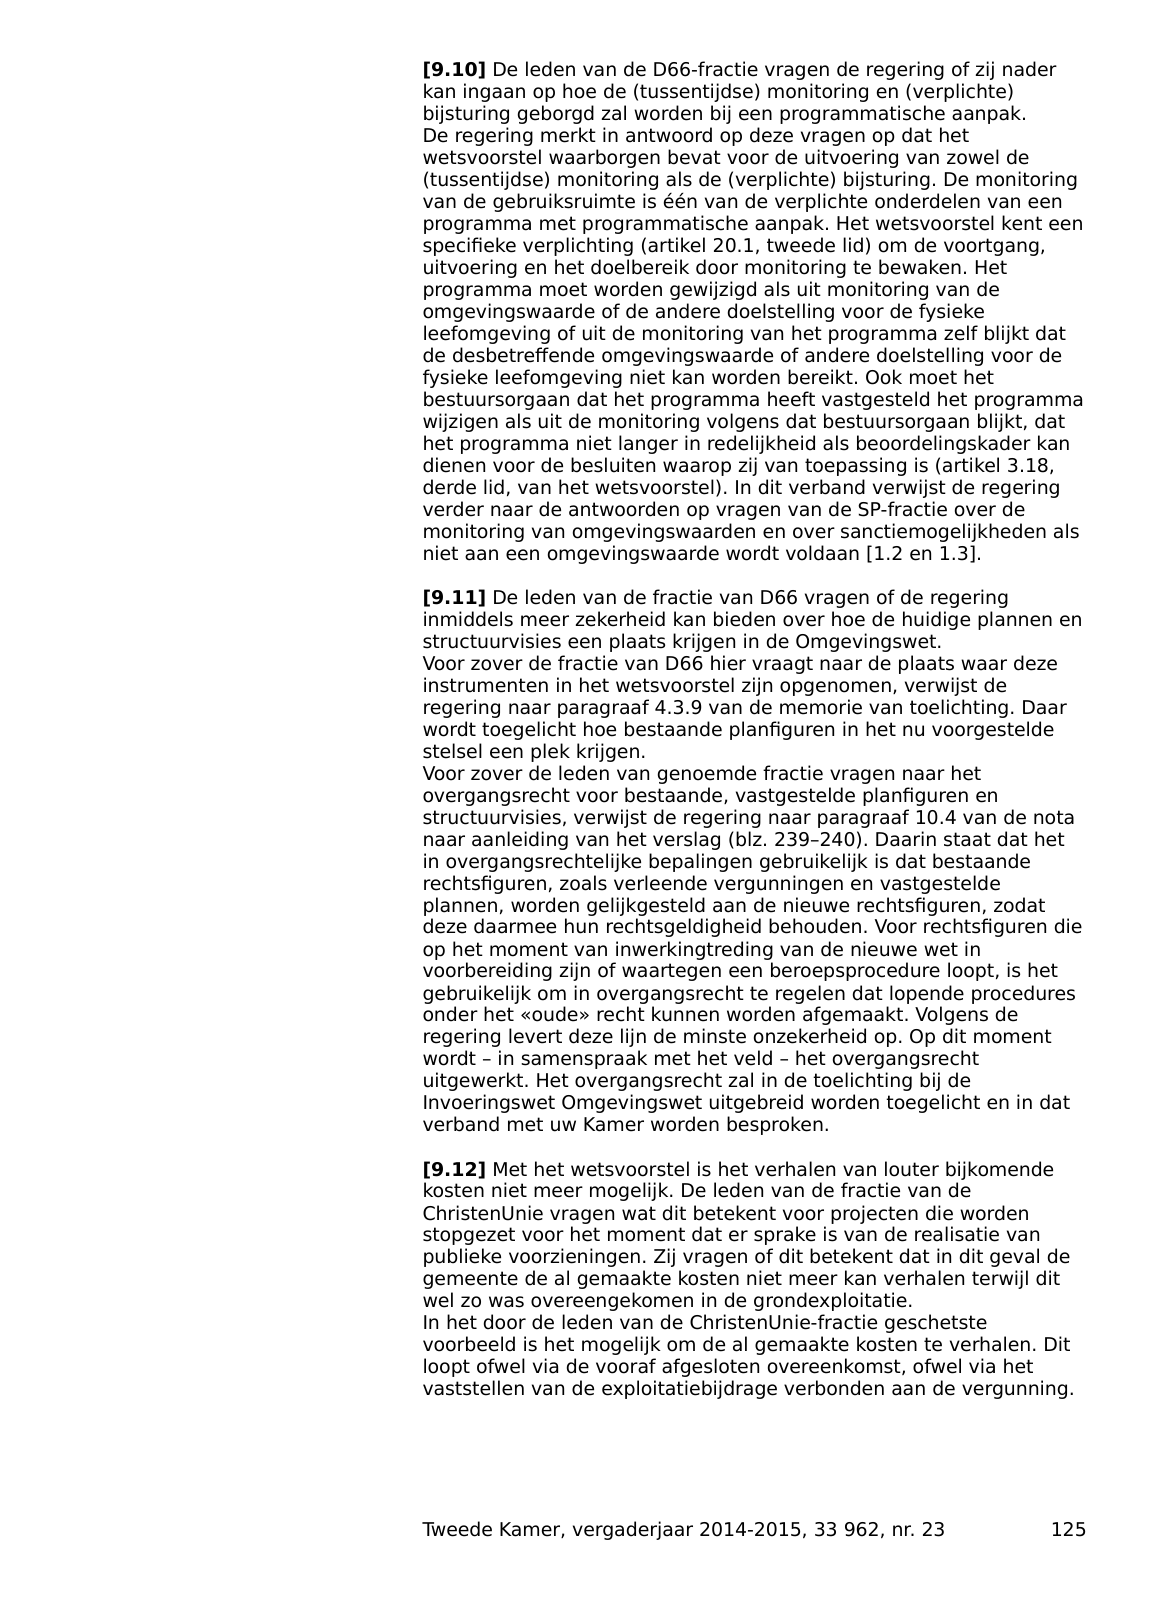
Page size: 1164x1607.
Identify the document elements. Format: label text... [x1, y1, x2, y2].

text Voor zover de fractie van D66 hier vraagt naar de plaats waar deze instrumenten in het wetsvoorstel zijn opgenomen, verwijst de regering naar paragraaf 4.3.9 van de memorie van toelichting. Daar wordt toegelicht hoe bestaande planfiguren in het nu voorgestelde stelsel een plek krijgen. [422, 653, 1087, 763]
text In het door de leden van de ChristenUnie-fractie geschetste voorbeeld is het mogelijk om de al gemaakte kosten te verhalen. Dit loopt ofwel via de vooraf afgesloten overeenkomst, ofwel via het vaststellen van de exploitatiebijdrage verbonden aan de vergunning. [422, 1312, 1087, 1400]
text [9.12] Met het wetsvoorstel is het verhalen van louter bijkomende kosten niet meer mogelijk. De leden van de fractie van de ChristenUnie vragen wat dit betekent voor projecten die worden stopgezet voor het moment dat er sprake is van de realisatie van publieke voorzieningen. Zij vragen of dit betekent dat in dit geval de gemeente de al gemaakte kosten niet meer kan verhalen terwijl dit wel zo was overeengekomen in de grondexploitatie. [422, 1158, 1087, 1312]
text Voor zover de leden van genoemde fractie vragen naar het overgangsrecht voor bestaande, vastgestelde planfiguren en structuurvisies, verwijst de regering naar paragraaf 10.4 van de nota naar aanleiding van het verslag (blz. 239–240). Daarin staat dat het in overgangsrechtelijke bepalingen gebruikelijk is dat bestaande rechtsfiguren, zoals verleende vergunningen en vastgestelde plannen, worden gelijkgesteld aan de nieuwe rechtsfiguren, zodat deze daarmee hun rechtsgeldigheid behouden. Voor rechtsfiguren die op het moment van inwerkingtreding van de nieuwe wet in voorbereiding zijn of waartegen een beroepsprocedure loopt, is het gebruikelijk om in overgangsrecht te regelen dat lopende procedures onder het «oude» recht kunnen worden afgemaakt. Volgens de regering levert deze lijn de minste onzekerheid op. Op dit moment wordt – in samenspraak met het veld – het overgangsrecht uitgewerkt. Het overgangsrecht zal in de toelichting bij de Invoeringswet Omgevingswet uitgebreid worden toegelicht en in dat verband met uw Kamer worden besproken. [422, 763, 1087, 1136]
text [9.11] De leden van de fractie van D66 vragen of de regering inmiddels meer zekerheid kan bieden over hoe de huidige plannen en structuurvisies een plaats krijgen in de Omgevingswet. [422, 587, 1087, 653]
text [9.10] De leden van de D66-fractie vragen de regering of zij nader kan ingaan op hoe de (tussentijdse) monitoring en (verplichte) bijsturing geborgd zal worden bij een programmatische aanpak. [422, 59, 1087, 125]
text De regering merkt in antwoord op deze vragen op dat het wetsvoorstel waarborgen bevat voor de uitvoering van zowel de (tussentijdse) monitoring als de (verplichte) bijsturing. De monitoring van de gebruiksruimte is één van de verplichte onderdelen van een programma met programmatische aanpak. Het wetsvoorstel kent een specifieke verplichting (artikel 20.1, tweede lid) om de voortgang, uitvoering en het doelbereik door monitoring te bewaken. Het programma moet worden gewijzigd als uit monitoring van de omgevingswaarde of de andere doelstelling voor de fysieke leefomgeving of uit de monitoring van het programma zelf blijkt dat de desbetreffende omgevingswaarde of andere doelstelling voor de fysieke leefomgeving niet kan worden bereikt. Ook moet het bestuursorgaan dat het programma heeft vastgesteld het programma wijzigen als uit de monitoring volgens dat bestuursorgaan blijkt, dat het programma niet langer in redelijkheid als beoordelingskader kan dienen voor de besluiten waarop zij van toepassing is (artikel 3.18, derde lid, van het wetsvoorstel). In dit verband verwijst de regering verder naar de antwoorden op vragen van de SP-fractie over de monitoring van omgevingswaarden en over sanctiemogelijkheden als niet aan een omgevingswaarde wordt voldaan [1.2 en 1.3]. [422, 125, 1087, 564]
